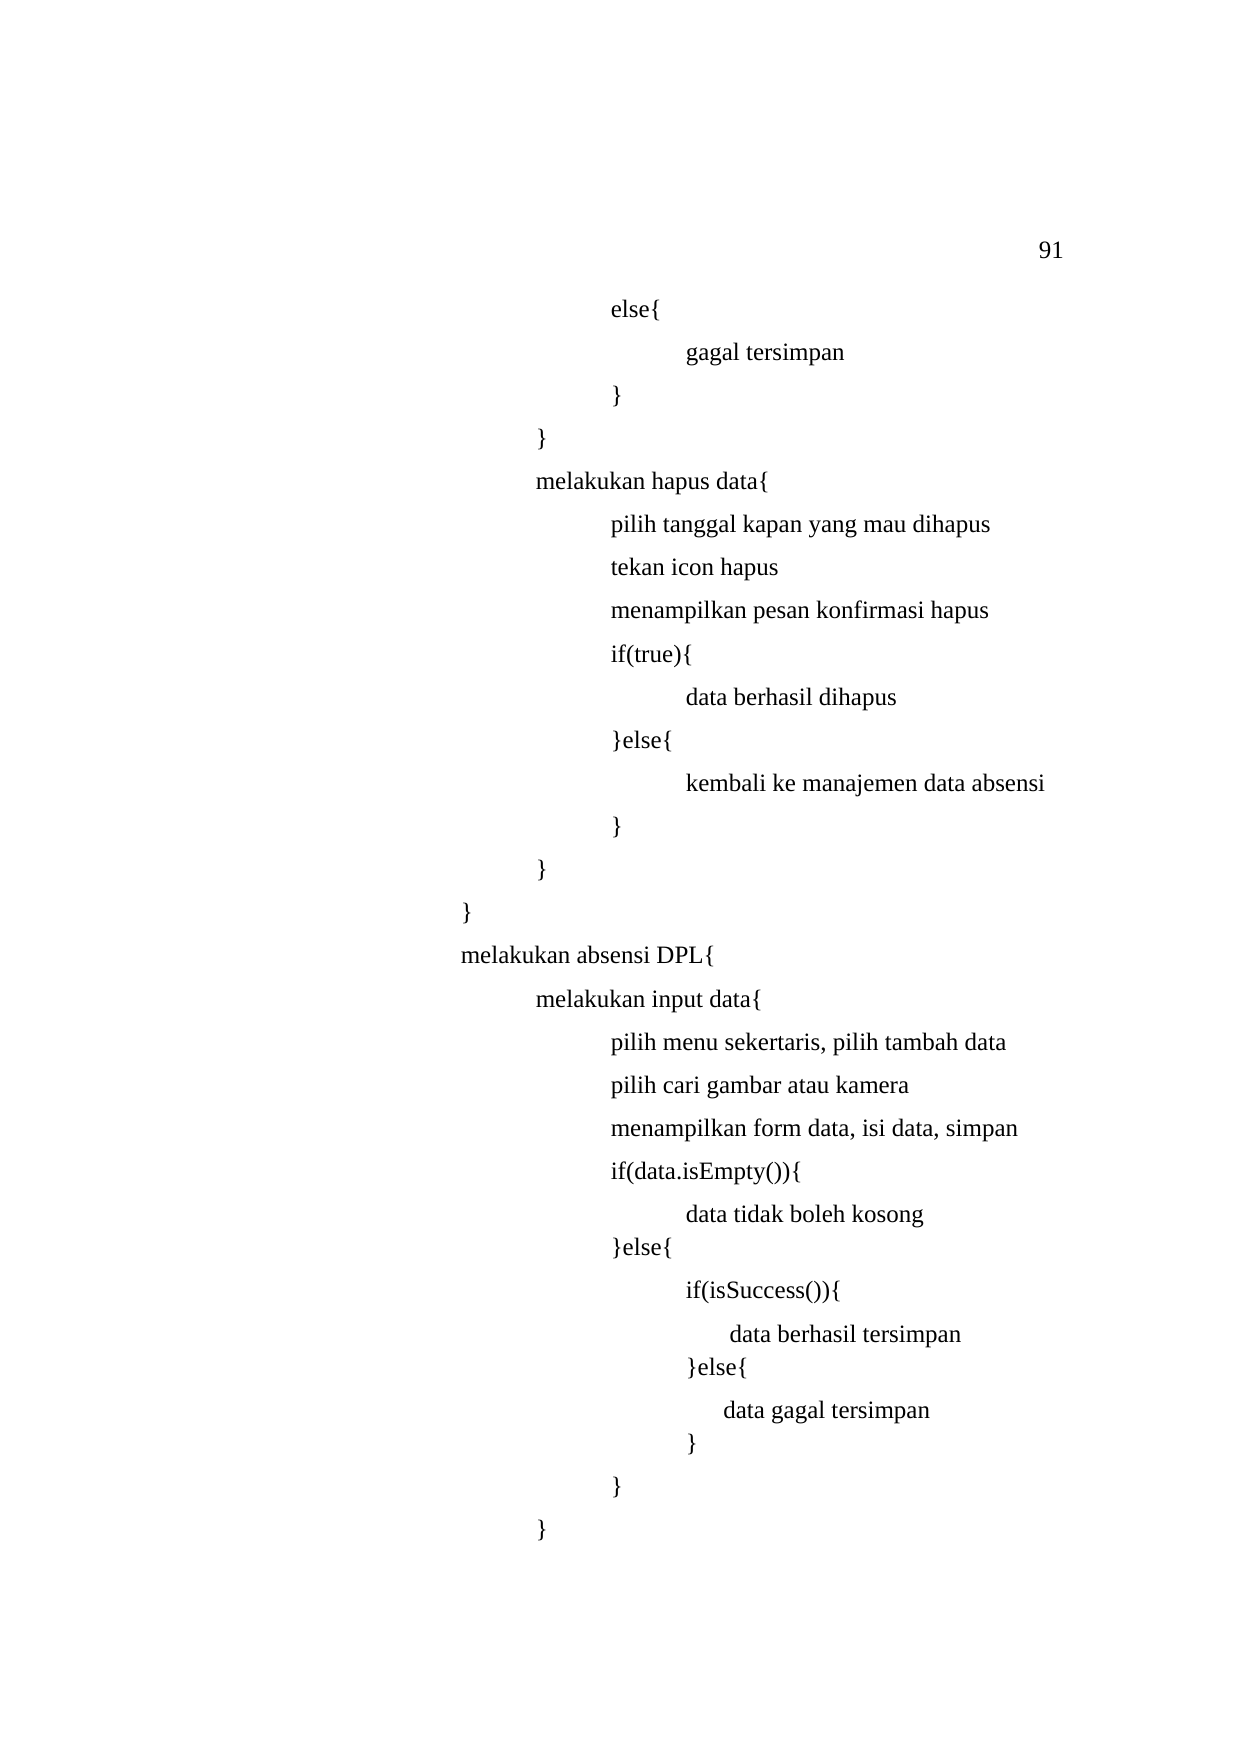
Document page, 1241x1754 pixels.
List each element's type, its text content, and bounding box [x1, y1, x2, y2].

text gagal tersimpan [329, 337, 1063, 366]
text melakukan input data{ [329, 984, 1063, 1012]
text pilih menu sekertaris, pilih tambah data [329, 1027, 1063, 1056]
text } [329, 1471, 1063, 1500]
text data berhasil tersimpan [329, 1319, 1063, 1347]
text menampilkan form data, isi data, simpan [329, 1113, 1063, 1142]
text } [329, 380, 1063, 409]
text }else{ [329, 725, 1063, 754]
text if(data.isEmpty()){ [329, 1156, 1063, 1185]
text if(true){ [329, 639, 1063, 667]
text data berhasil dihapus [329, 682, 1063, 711]
text if(isSuccess()){ [329, 1276, 1063, 1304]
text pilih cari gambar atau kamera [329, 1070, 1063, 1099]
text melakukan absensi DPL{ [329, 941, 1063, 969]
text } [329, 1514, 1063, 1543]
text } [329, 854, 1063, 883]
text data tidak boleh kosong [329, 1199, 1063, 1228]
text }else{ [236, 1352, 1063, 1380]
text menampilkan pesan konfirmasi hapus [329, 596, 1063, 624]
text melakukan hapus data{ [329, 466, 1063, 495]
text data gagal tersimpan [236, 1395, 1063, 1423]
text kembali ke manajemen data absensi [329, 768, 1063, 797]
text pilih tanggal kapan yang mau dihapus [329, 509, 1063, 538]
text }else{ [329, 1232, 1063, 1261]
text else{ [329, 294, 1063, 322]
text } [329, 897, 1063, 926]
text } [236, 1428, 1063, 1457]
text } [329, 811, 1063, 840]
text } [329, 423, 1063, 452]
text tekan icon hapus [329, 552, 1063, 581]
